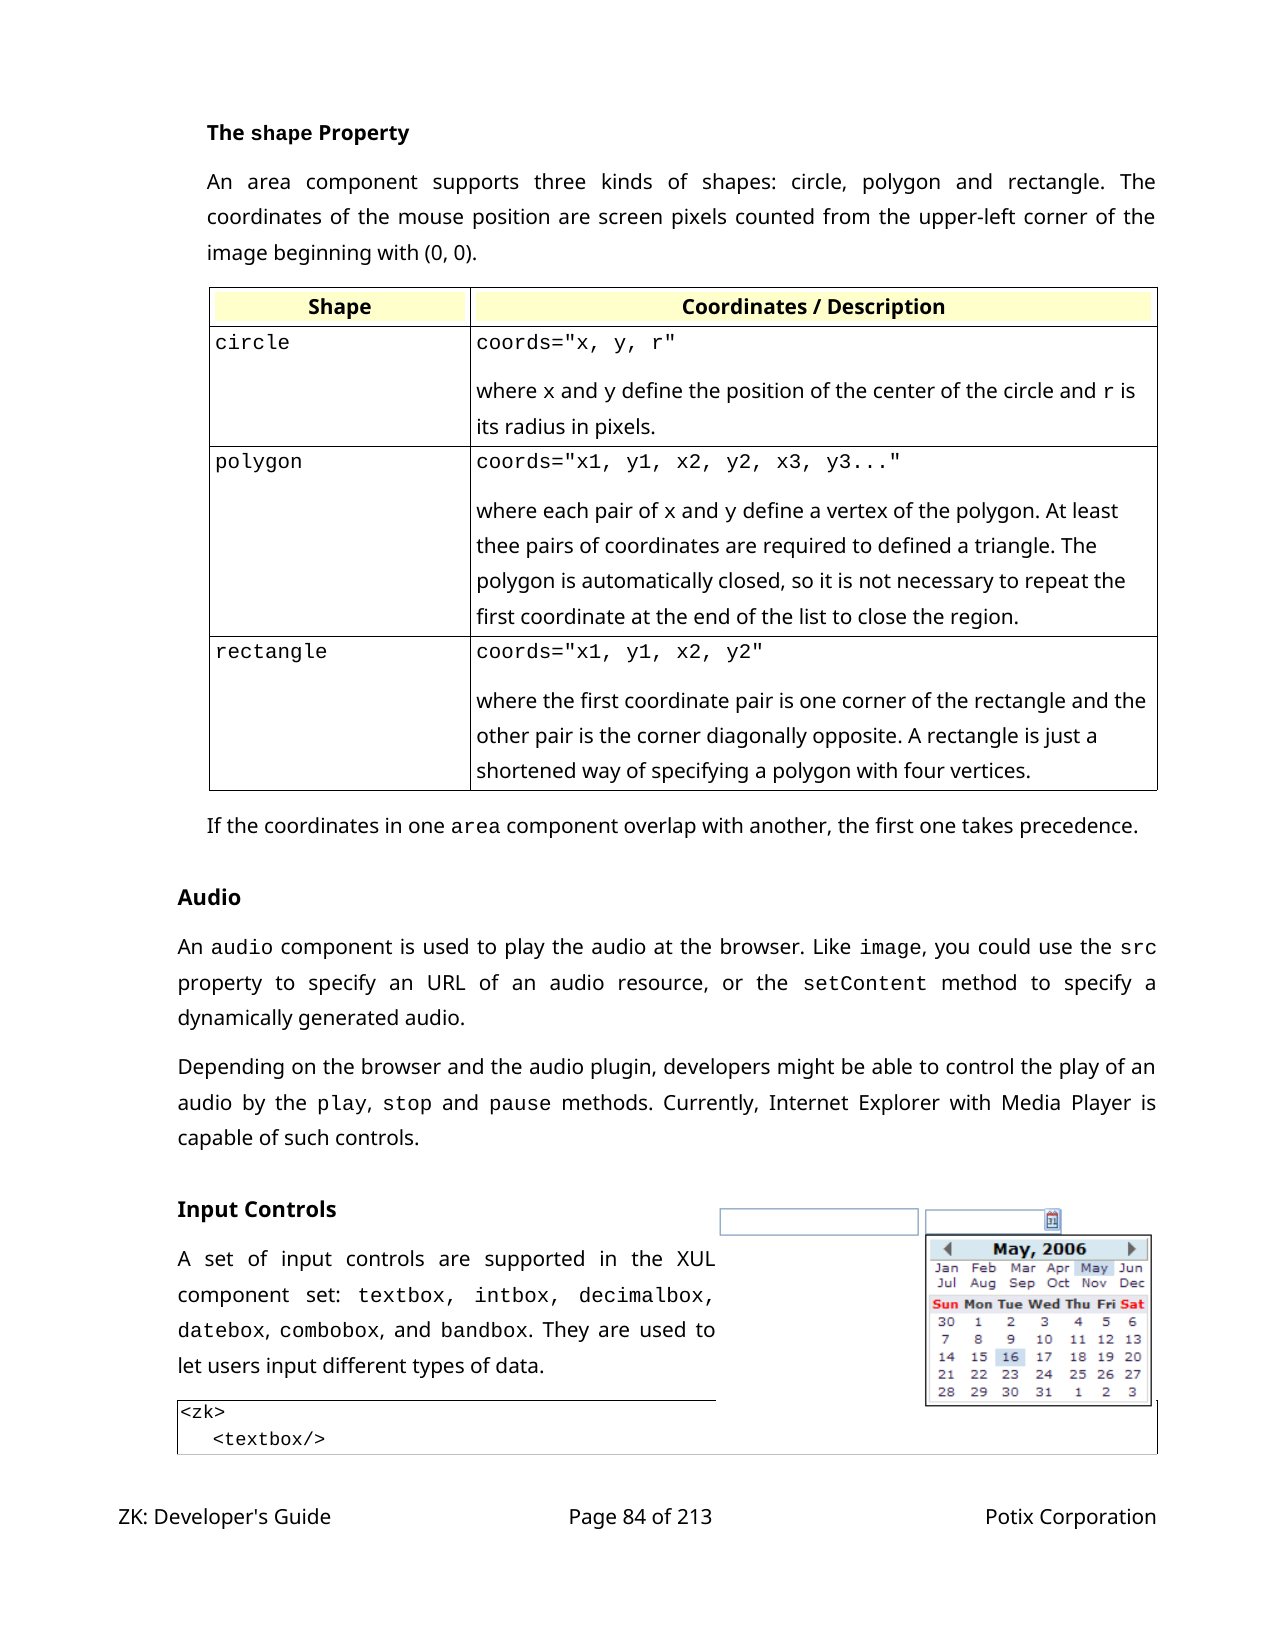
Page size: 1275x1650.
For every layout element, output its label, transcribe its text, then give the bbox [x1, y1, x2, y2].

subtitle The shape Property [207, 118, 1157, 147]
table_cell coords="x, y, r" where x and y define the position of the center of the circle and r is its radius in pixels. [471, 327, 1157, 446]
table_cell coords="x1, y1, x2, y2, x3, y3..." where each pair of x and y define a vertex of the polygon. At least thee pairs of coordinates are required to defined a triangle. The polygon is automatically closed, so it is not necessary to repeat the first coordinate at the end of the list to close the region. [471, 447, 1157, 636]
table_cell coords="x1, y1, x2, y2" where the first coordinate pair is one corner of the rectangle and the other pair is the corner diagonally opposite. A rectangle is just a shortened way of specifying a polygon with four vertices. [471, 637, 1157, 790]
text If the coordinates in one area component overlap with another, the first one takes precedence. [207, 811, 1157, 839]
picture [716, 1202, 1157, 1409]
text <zk> [178, 1401, 1157, 1424]
text An audio component is used to play the audio at the browser. Like image, you could use the src property to specify an URL of an audio resource, or the setContent method to specify a dynamically generated audio. [177, 932, 1157, 1032]
table_cell circle [210, 327, 470, 446]
subtitle Input Controls [177, 1194, 1157, 1224]
table_cell rectangle [210, 637, 470, 790]
table_header Coordinates / Description [471, 288, 1157, 326]
table_header Shape [210, 288, 470, 326]
text An area component supports three kinds of shapes: circle, polygon and rectangle. The coordinates of the mouse position are screen pixels counted from the upper-left corner of the image beginning with (0, 0). [207, 167, 1157, 266]
text A set of input controls are supported in the XUL component set: textbox, intbox, decimalbox, datebox, combobox, and bandbox. They are used to let users input different types of data. [177, 1244, 716, 1379]
text Depending on the browser and the audio plugin, developers might be able to control the play of an audio by the play, stop and pause methods. Currently, Internet Explorer with Media Player is capable of such controls. [177, 1052, 1157, 1151]
text <textbox/> [178, 1427, 1157, 1454]
subtitle Audio [177, 882, 1157, 912]
table_cell polygon [210, 447, 470, 636]
